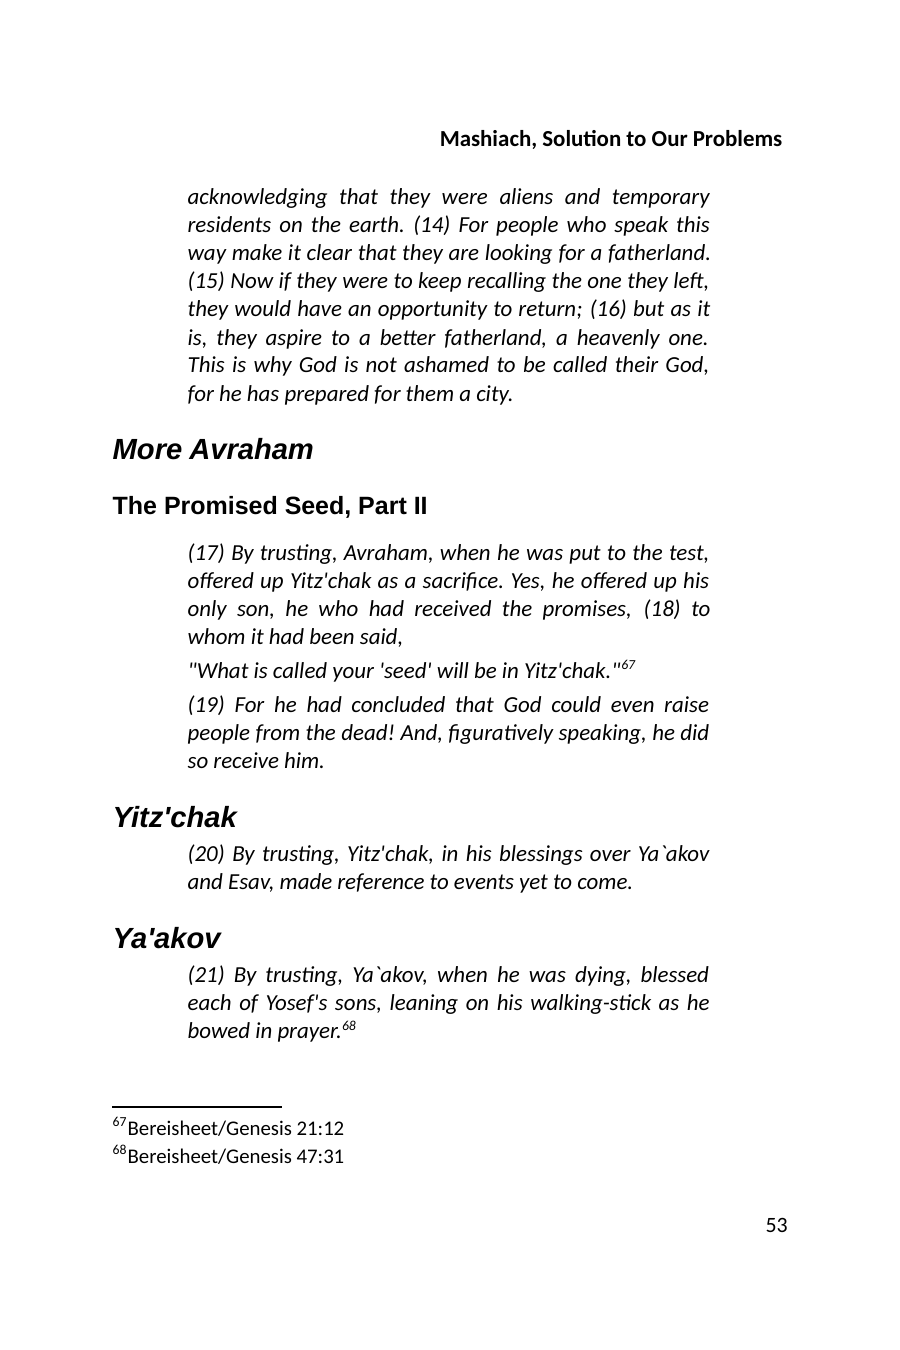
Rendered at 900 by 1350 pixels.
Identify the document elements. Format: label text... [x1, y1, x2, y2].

subtitle More Avraham [112, 432, 787, 466]
text (19) For he had concluded that God could even raise people from the dead! And, figuratively speaking, he did so receive him. [187, 690, 712, 774]
text (21) By trusting, Ya`akov, when he was dying, blessed each of Yosef's sons, leaning on his walking-stick as he bowed in prayer. [187, 961, 712, 1044]
text Bereisheet/Genesis 47:31 [112, 1141, 787, 1169]
subtitle The Promised Seed, Part II [112, 491, 787, 519]
subtitle Ya'akov [112, 921, 787, 954]
text Bereisheet/Genesis 21:12 [112, 1113, 787, 1141]
text (20) By trusting, Yitz'chak, in his blessings over Ya`akov and Esav, made reference to events yet to come. [187, 839, 712, 895]
text (17) By trusting, Avraham, when he was put to the test, offered up Yitz'chak as a sacrifice. Yes, he offered up his only son, he who had received the promises, (18) to whom it had been said, [187, 538, 712, 650]
text "What is called your 'seed' will be in Yitz'chak." [187, 656, 712, 684]
subtitle Yitz'chak [112, 800, 787, 833]
text acknowledging that they were aliens and temporary residents on the earth. (14) For people who speak this way make it clear that they are looking for a fatherland. (15) Now if they were to keep recalling the one they left, they would have an opportunity to return; (16) but as it is, they aspire to a better fatherland, a heavenly one. This is why God is not ashamed to be called their God, for he has prepared for them a city. [187, 182, 712, 407]
